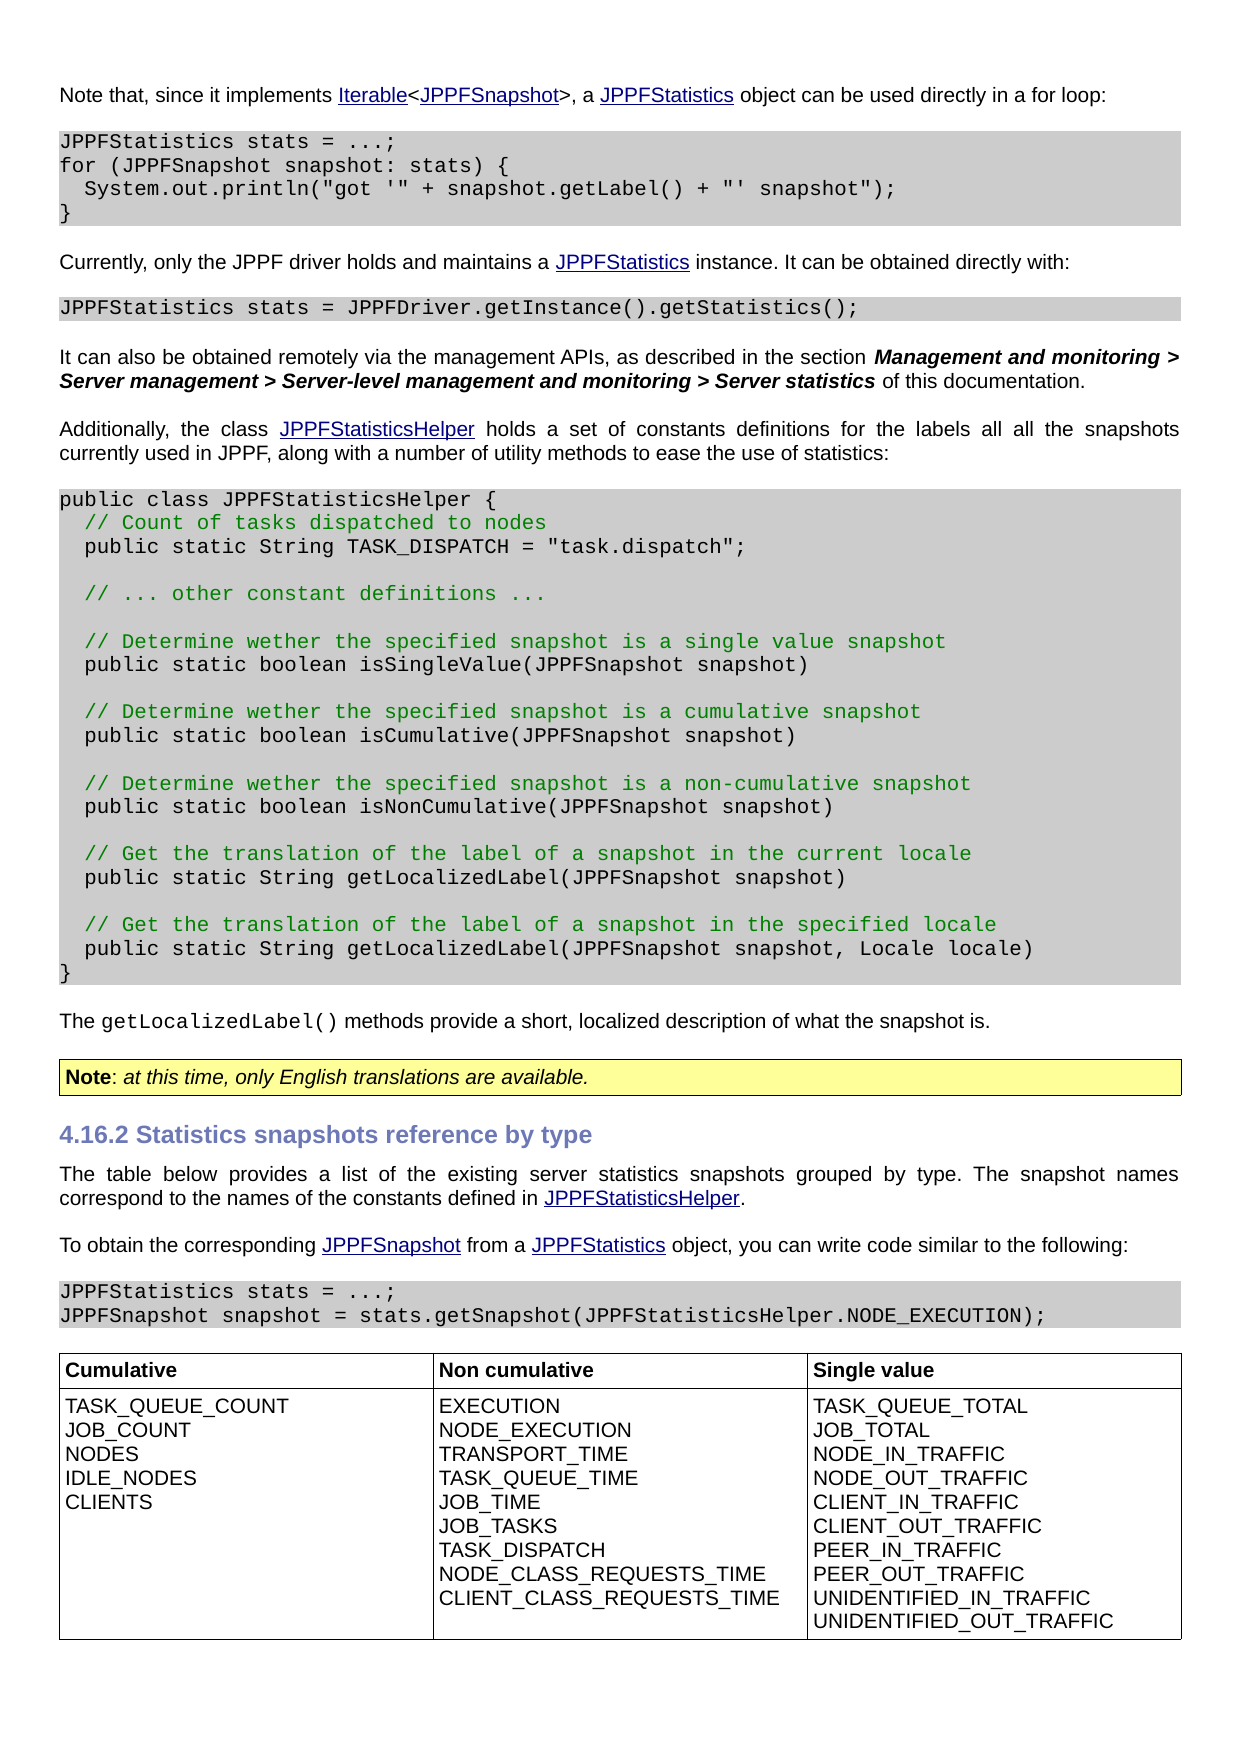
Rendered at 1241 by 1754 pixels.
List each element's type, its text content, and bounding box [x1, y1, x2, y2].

text The table below provides a list of the existing server statistics snapshots grouped by type. The snapshot names correspond to the names of the constants defined in JPPFStatisticsHelper. [59, 1161, 1181, 1209]
table_cell EXECUTION NODE_EXECUTION TRANSPORT_TIME TASK_QUEUE_TIME JOB_TIME JOB_TASKS TASK_DISPATCH NODE_CLASS_REQUESTS_TIME CLIENT_CLASS_REQUESTS_TIME [434, 1389, 807, 1639]
text // ... other constant definitions ... [59, 583, 1181, 607]
text public class JPPFStatisticsHelper { [59, 489, 1181, 512]
text public static String TASK_DISPATCH = "task.dispatch"; [59, 536, 1181, 560]
text Note: at this time, only English translations are available. [60, 1060, 1181, 1095]
text public static boolean isCumulative(JPPFSnapshot snapshot) [59, 725, 1181, 749]
text JPPFStatistics stats = ...; [59, 1281, 1181, 1305]
text It can also be obtained remotely via the management APIs, as described in the section Management and monitoring > Server management > Server-level management and monitoring > Server statistics of this documentation. [59, 345, 1181, 393]
text public static boolean isSingleValue(JPPFSnapshot snapshot) [59, 654, 1181, 678]
table_header Cumulative [60, 1354, 433, 1388]
table_header Single value [808, 1354, 1181, 1388]
text for (JPPFSnapshot snapshot: stats) { [59, 154, 1181, 178]
text The getLocalizedLabel() methods provide a short, localized description of what the snapshot is. [59, 1009, 1181, 1035]
text public static String getLocalizedLabel(JPPFSnapshot snapshot, Locale locale) [59, 938, 1181, 962]
text // Get the translation of the label of a snapshot in the current locale [59, 843, 1181, 867]
text } [59, 202, 1181, 226]
text public static String getLocalizedLabel(JPPFSnapshot snapshot) [59, 867, 1181, 891]
text // Determine wether the specified snapshot is a non-cumulative snapshot [59, 772, 1181, 796]
text JPPFStatistics stats = ...; [59, 131, 1181, 154]
text // Get the translation of the label of a snapshot in the specified locale [59, 914, 1181, 938]
text // Determine wether the specified snapshot is a cumulative snapshot [59, 702, 1181, 725]
table_cell TASK_QUEUE_COUNT JOB_COUNT NODES IDLE_NODES CLIENTS [60, 1389, 433, 1639]
text // Determine wether the specified snapshot is a single value snapshot [59, 631, 1181, 654]
text System.out.println("got '" + snapshot.getLabel() + "' snapshot"); [59, 178, 1181, 202]
subtitle Statistics snapshots reference by type [59, 1120, 1181, 1149]
text Currently, only the JPPF driver holds and maintains a JPPFStatistics instance. It can be obtained directly with: [59, 249, 1181, 273]
text // Count of tasks dispatched to nodes [59, 512, 1181, 536]
text } [59, 962, 1181, 985]
text JPPFStatistics stats = JPPFDriver.getInstance().getStatistics(); [59, 297, 1181, 321]
text Note that, since it implements Iterable<JPPFSnapshot>, a JPPFStatistics object can be used directly in a for loop: [59, 83, 1181, 107]
text JPPFSnapshot snapshot = stats.getSnapshot(JPPFStatisticsHelper.NODE_EXECUTION); [59, 1305, 1181, 1328]
table_cell TASK_QUEUE_TOTAL JOB_TOTAL NODE_IN_TRAFFIC NODE_OUT_TRAFFIC CLIENT_IN_TRAFFIC CLIENT_OUT_TRAFFIC PEER_IN_TRAFFIC PEER_OUT_TRAFFIC UNIDENTIFIED_IN_TRAFFIC UNIDENTIFIED_OUT_TRAFFIC [808, 1389, 1181, 1639]
text public static boolean isNonCumulative(JPPFSnapshot snapshot) [59, 796, 1181, 820]
table_header Non cumulative [434, 1354, 807, 1388]
text Additionally, the class JPPFStatisticsHelper holds a set of constants definitions for the labels all all the snapshots currently used in JPPF, along with a number of utility methods to ease the use of statistics: [59, 417, 1181, 465]
text To obtain the corresponding JPPFSnapshot from a JPPFStatistics object, you can write code similar to the following: [59, 1233, 1181, 1257]
